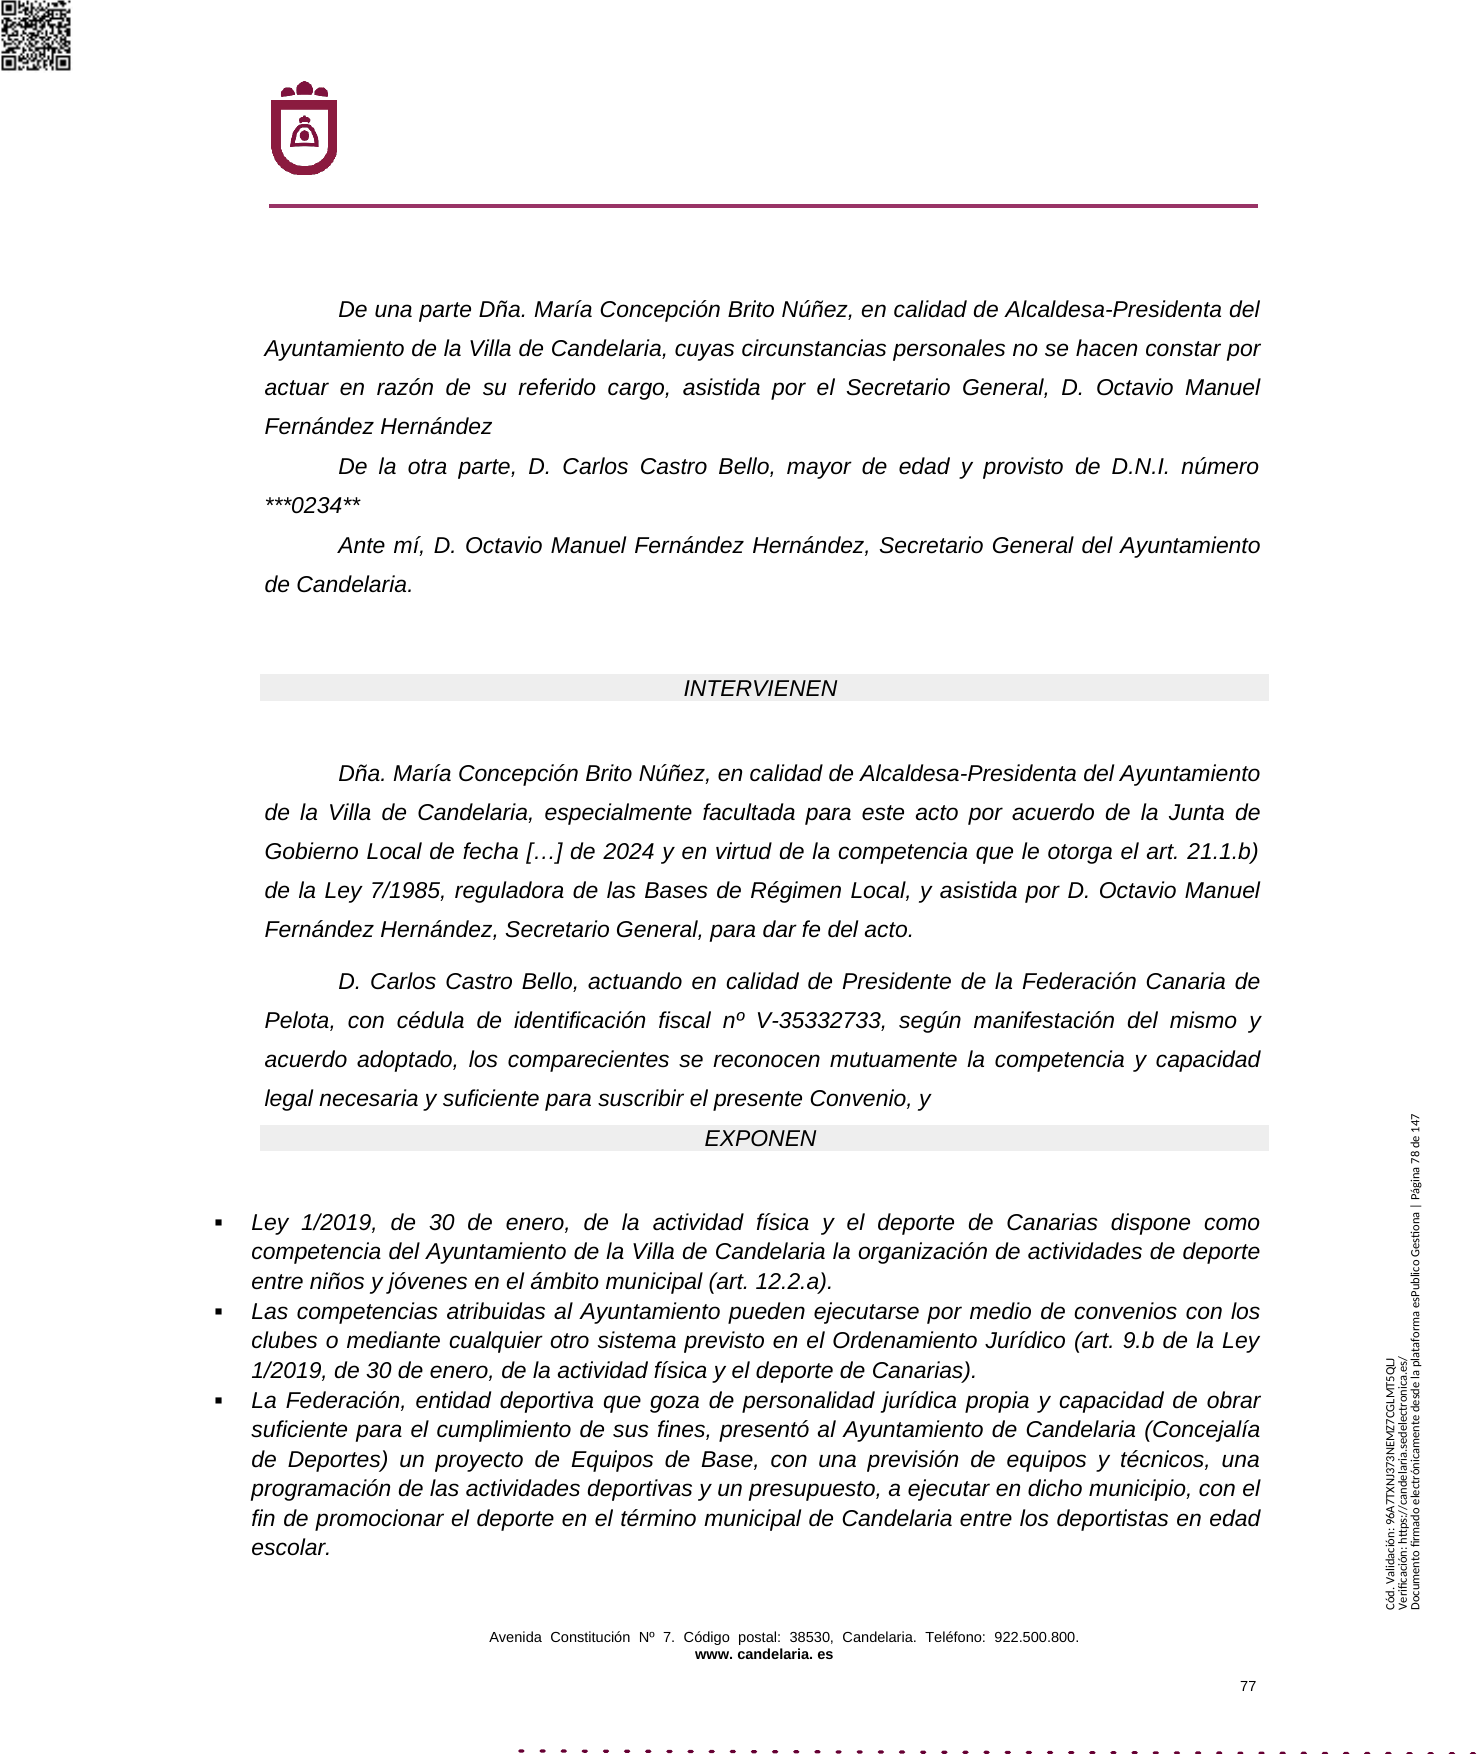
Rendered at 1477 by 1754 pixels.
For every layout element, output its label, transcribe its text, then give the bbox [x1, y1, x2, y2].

text Dña. María Concepción Brito Núñez, en calidad de Alcaldesa-Presidenta del Ayuntamiento de la Villa de Candelaria, especialmente facultada para este acto por acuerdo de la Junta de Gobierno Local de fecha […] de 2024 y en virtud de la competencia que le otorga el art. 21.1.b) de la Ley 7/1985, reguladora de las Bases de Régimen Local, y asistida por D. Octavio Manuel Fernández Hernández, Secretario General, para dar fe del acto. [264, 760, 1263, 943]
list Ley 1/2019, de 30 de enero, de la actividad física y el deporte de Canarias dispone como competencia del Ayuntamiento de la Villa de Candelaria la organización de actividades de deporte entre niños y jóvenes en el ámbito municipal (art. 12.2.a). [214, 1209, 1263, 1294]
text De una parte Dña. María Concepción Brito Núñez, en calidad de Alcaldesa-Presidenta del Ayuntamiento de la Villa de Candelaria, cuyas circunstancias personales no se hacen constar por actuar en razón de su referido cargo, asistida por el Secretario General, D. Octavio Manuel Fernández Hernández [264, 296, 1263, 439]
text INTERVIENEN [260, 674, 1269, 701]
text EXPONEN [260, 1125, 1269, 1151]
text De la otra parte, D. Carlos Castro Bello, mayor de edad y provisto de D.N.I. número ***0234** [264, 453, 1263, 518]
text D. Carlos Castro Bello, actuando en calidad de Presidente de la Federación Canaria de Pelota, con cédula de identificación fiscal nº V-35332733, según manifestación del mismo y acuerdo adoptado, los comparecientes se reconocen mutuamente la competencia y capacidad legal necesaria y suficiente para suscribir el presente Convenio, y [264, 968, 1263, 1112]
text Ante mí, D. Octavio Manuel Fernández Hernández, Secretario General del Ayuntamiento de Candelaria. [264, 532, 1263, 597]
list Las competencias atribuidas al Ayuntamiento pueden ejecutarse por medio de convenios con los clubes o mediante cualquier otro sistema previsto en el Ordenamiento Jurídico (art. 9.b de la Ley 1/2019, de 30 de enero, de la actividad física y el deporte de Canarias). [214, 1298, 1263, 1383]
list La Federación, entidad deportiva que goza de personalidad jurídica propia y capacidad de obrar suficiente para el cumplimiento de sus fines, presentó al Ayuntamiento de Candelaria (Concejalía de Deportes) un proyecto de Equipos de Base, con una previsión de equipos y técnicos, una programación de las actividades deportivas y un presupuesto, a ejecutar en dicho municipio, con el fin de promocionar el deporte en el término municipal de Candelaria entre los deportistas en edad escolar. [214, 1387, 1263, 1560]
